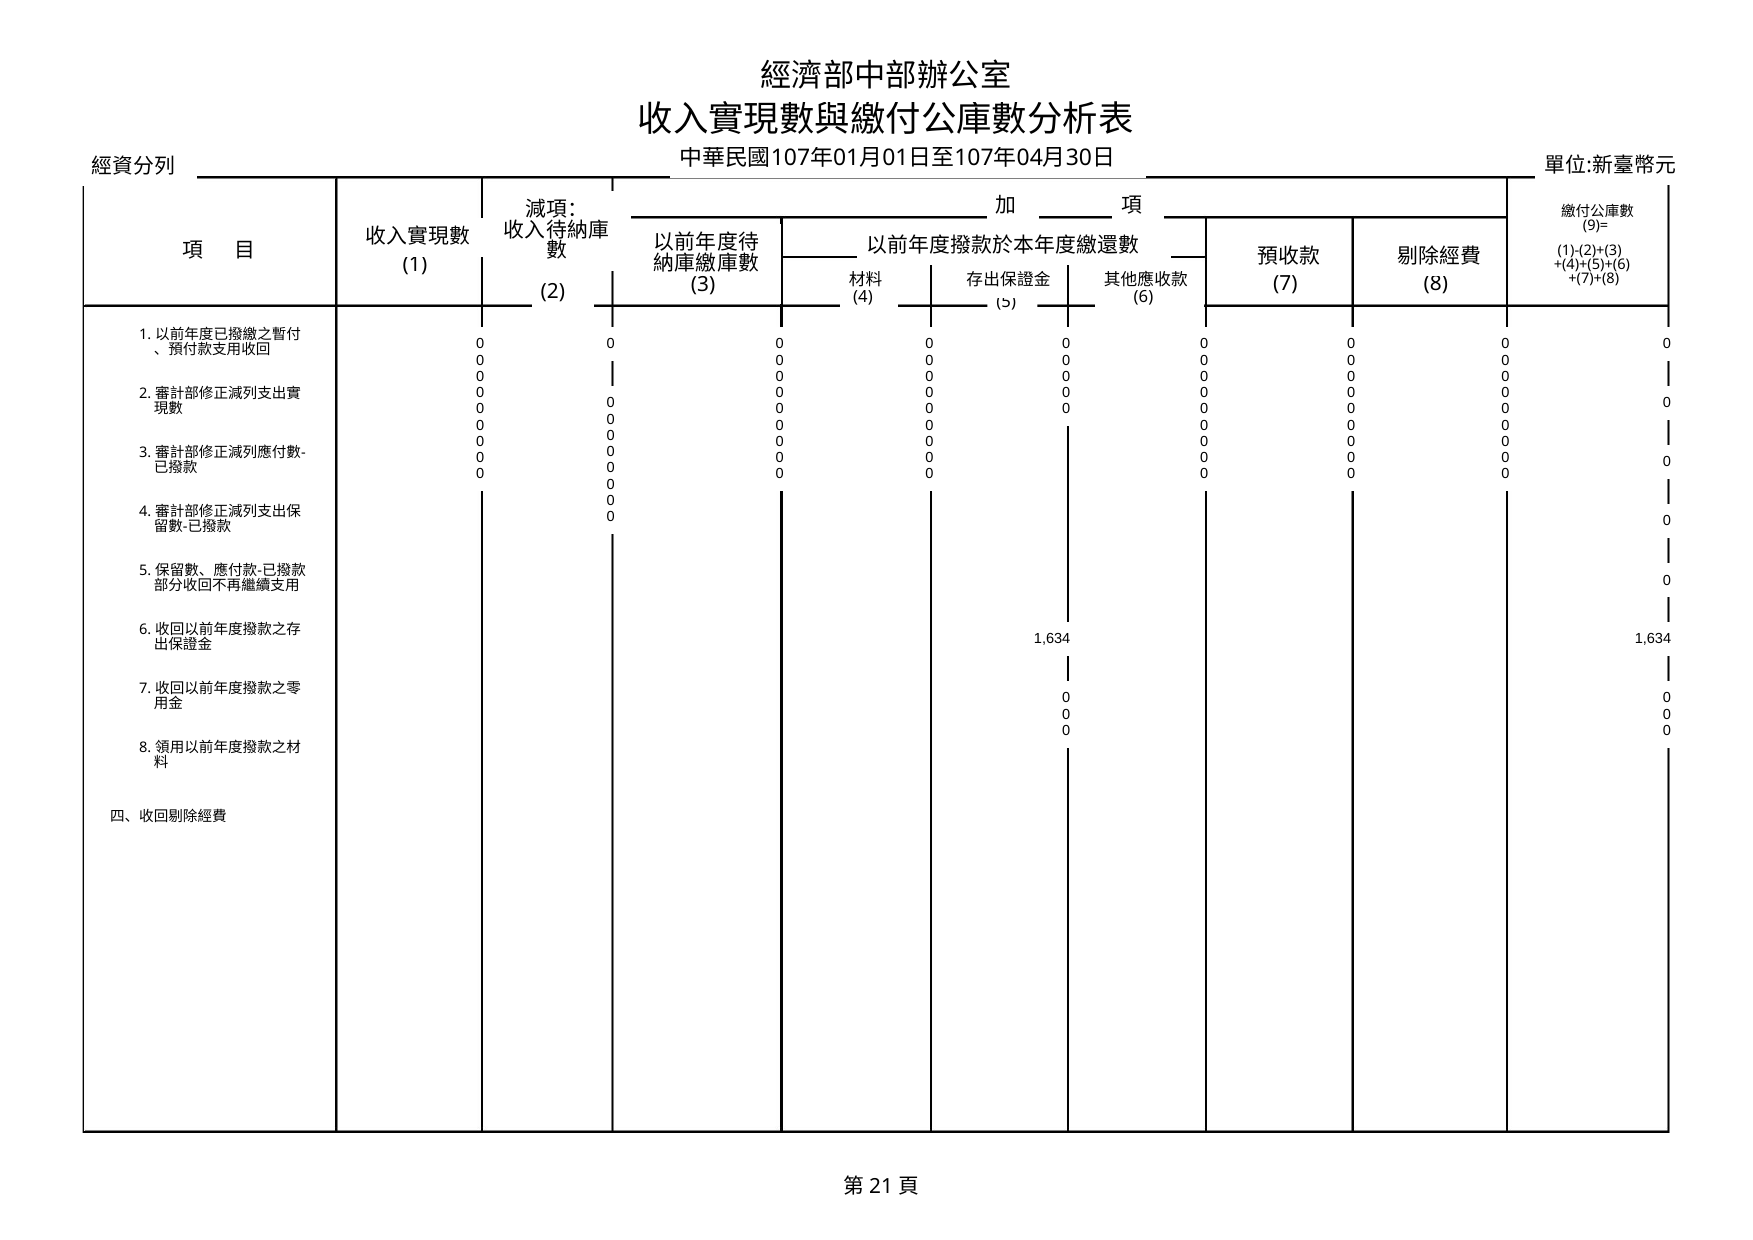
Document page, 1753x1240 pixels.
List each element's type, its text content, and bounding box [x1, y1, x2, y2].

text 0 [925, 466, 937, 482]
text 料 [95, 756, 310, 770]
text 納庫繳庫數 [654, 254, 772, 274]
text 預收款 [1286, 247, 1333, 268]
text (8) [1423, 276, 1468, 295]
text 0 [1663, 513, 1675, 529]
text 剔除經費 [1397, 247, 1494, 268]
text 0 [1347, 385, 1359, 401]
text (6) [1133, 289, 1196, 306]
text 0 [476, 352, 488, 368]
text 現數 [95, 402, 310, 416]
text 以前年度撥款於本年度繳還數 [866, 236, 1162, 257]
text 0 [476, 401, 488, 417]
text 0 [1663, 690, 1675, 706]
text 6. 收回以前年度撥款之存 [95, 623, 310, 638]
text +(4)+(5)+(6) [1553, 258, 1645, 272]
text 目 [234, 241, 269, 261]
text 0 [925, 417, 937, 433]
text 0 [1663, 336, 1675, 352]
text 已撥款 [95, 461, 316, 475]
text 0 [1062, 368, 1074, 385]
text 0 [1200, 466, 1212, 482]
text 0 [1347, 466, 1359, 482]
text 0 [775, 433, 788, 450]
text 0 [606, 336, 619, 352]
text 0 [1347, 352, 1359, 368]
text 0 [1200, 417, 1212, 433]
text 項 [1121, 196, 1156, 217]
text 數 [546, 241, 622, 262]
text 1. 以前年度已撥繳之暫付 [95, 328, 310, 343]
text 經濟部中部辦公室 [760, 61, 1041, 93]
text 0 [1501, 401, 1513, 417]
text (5) [996, 298, 1029, 311]
text 3. 審計部修正減列應付數- [95, 446, 316, 461]
text 0 [925, 336, 937, 352]
text 0 [925, 368, 937, 385]
text 預收款 [1257, 247, 1285, 268]
text (3) [691, 274, 772, 295]
text 繳付公庫數 [1561, 204, 1637, 219]
text 0 [1501, 466, 1513, 482]
text 0 [1200, 433, 1212, 450]
text 0 [1501, 417, 1513, 433]
text 0 [775, 368, 788, 385]
text 收入實現數 [366, 227, 484, 248]
text 0 [476, 368, 488, 385]
text 單位:新臺幣元 [1544, 156, 1694, 177]
text 0 [1501, 385, 1513, 401]
picture [82, 176, 1670, 1133]
text 0 [925, 385, 937, 401]
text 0 [606, 444, 619, 460]
text 減項： [525, 200, 622, 221]
text 加 [996, 196, 1030, 217]
text 0 [1501, 450, 1513, 466]
text 0 [606, 411, 619, 427]
text 0 [1062, 722, 1074, 739]
text 0 [1501, 352, 1513, 368]
text 0 [476, 450, 488, 466]
text 0 [1200, 368, 1212, 385]
text 出保證金 [95, 638, 310, 652]
text 0 [925, 450, 937, 466]
text 0 [1062, 352, 1074, 368]
text 0 [476, 385, 488, 401]
text 4. 審計部修正減列支出保 [95, 505, 310, 520]
text 存出保證金 [966, 272, 1058, 289]
text 以前年度待 [654, 233, 772, 254]
text 0 [1663, 395, 1675, 411]
text 0 [476, 336, 488, 352]
text 0 [1062, 401, 1074, 417]
text 0 [1347, 417, 1359, 433]
text (1) [402, 257, 447, 275]
text 0 [775, 466, 788, 482]
text 0 [1501, 336, 1513, 352]
text 0 [1347, 336, 1359, 352]
text 0 [1347, 433, 1359, 450]
text 0 [1501, 433, 1513, 450]
text 0 [775, 385, 788, 401]
text 0 [1062, 385, 1074, 401]
text 0 [1663, 706, 1675, 722]
text 0 [1663, 722, 1675, 739]
text 0 [606, 476, 619, 492]
text (9)= [1583, 219, 1637, 233]
text 0 [1347, 368, 1359, 385]
text 用金 [95, 697, 310, 711]
text 0 [606, 427, 619, 444]
text 0 [1501, 368, 1513, 385]
text 2. 審計部修正減列支出實 [95, 387, 310, 402]
text 0 [775, 336, 788, 352]
text 0 [1663, 454, 1675, 470]
text 部分收回不再繼續支用 [95, 579, 315, 593]
text 0 [1200, 385, 1212, 401]
text 0 [775, 352, 788, 368]
text (4) [853, 289, 889, 306]
text 0 [925, 433, 937, 450]
text 0 [476, 466, 488, 482]
text 0 [775, 417, 788, 433]
text 0 [775, 401, 788, 417]
text 0 [606, 460, 619, 476]
text 經資分列 [91, 157, 189, 178]
text 項 [182, 241, 216, 261]
text 留數-已撥款 [95, 520, 310, 534]
text 0 [925, 401, 937, 417]
text 0 [1347, 450, 1359, 466]
text 四、收回剔除經費 [95, 810, 230, 824]
text (2) [540, 282, 585, 302]
text 、預付款支用收回 [95, 343, 310, 357]
text 0 [606, 395, 619, 411]
text 其他應收款 [1103, 272, 1196, 289]
text (7) [1273, 274, 1318, 295]
text 0 [476, 433, 488, 450]
text 0 [925, 352, 937, 368]
text 1,634 [1634, 631, 1675, 647]
text 0 [1062, 706, 1074, 722]
text 中華民國107年01月01日至107年04月30日 [679, 147, 1137, 169]
text 0 [1200, 352, 1212, 368]
text 0 [606, 509, 619, 525]
text 5. 保留數、應付款-已撥款 [95, 564, 315, 579]
text 收入待納庫 [504, 221, 622, 241]
text 0 [1062, 336, 1074, 352]
text 0 [1347, 401, 1359, 417]
text 0 [476, 417, 488, 433]
text 材料 [848, 272, 889, 289]
text +(7)+(8) [1568, 272, 1645, 287]
text 收入實現數與繳付公庫數分析表 [637, 103, 1191, 138]
text 7. 收回以前年度撥款之零 [95, 682, 310, 697]
text 1,634 [1034, 631, 1074, 647]
text 0 [1200, 401, 1212, 417]
text 第 21 頁 [843, 1177, 940, 1197]
text 0 [1663, 572, 1675, 588]
text 0 [606, 492, 619, 509]
text 0 [1200, 336, 1212, 352]
text 8. 領用以前年度撥款之材 [95, 741, 310, 756]
text (1)-(2)+(3) [1557, 243, 1645, 258]
text 0 [1200, 450, 1212, 466]
text 0 [1062, 690, 1074, 706]
text 0 [775, 450, 788, 466]
